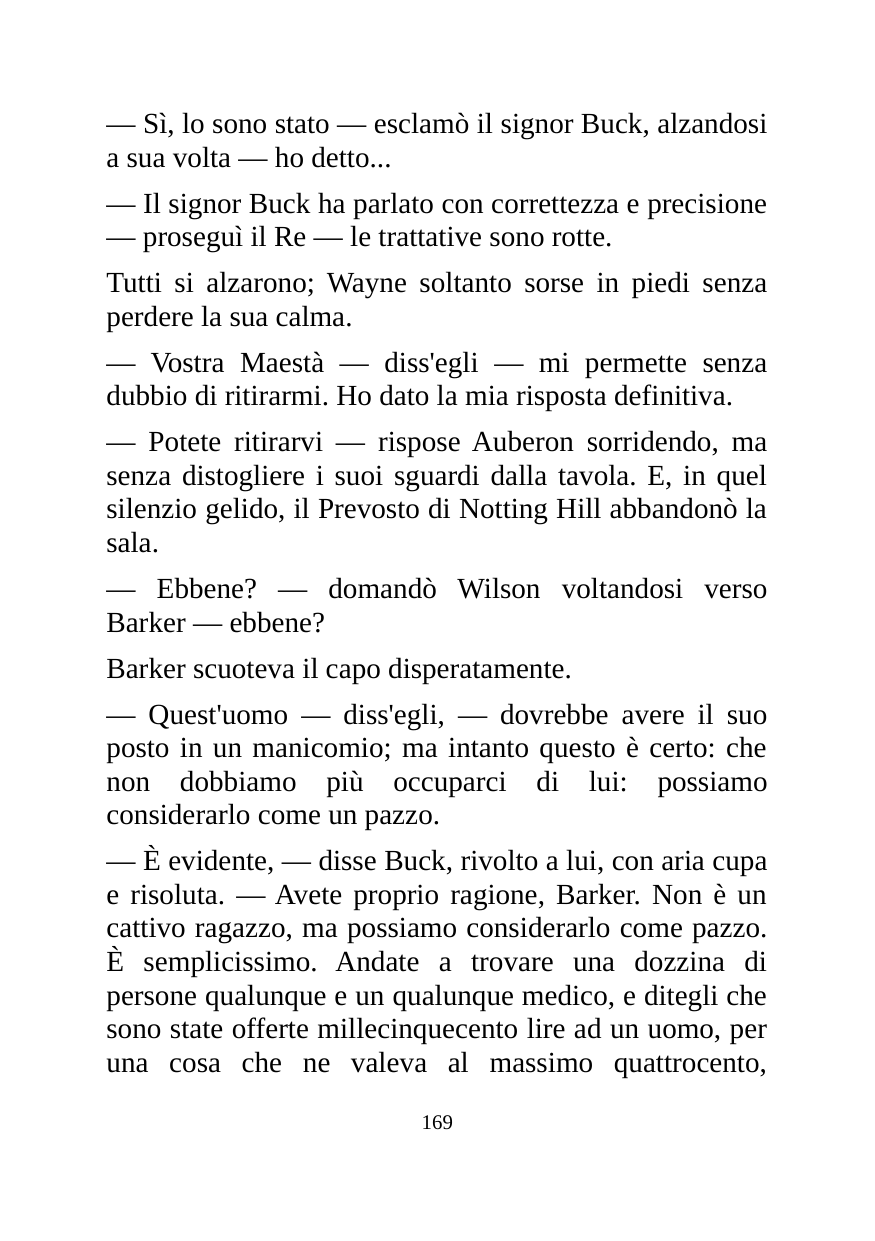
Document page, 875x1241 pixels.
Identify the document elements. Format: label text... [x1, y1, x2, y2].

text — Sì, lo sono stato — esclamò il signor Buck, alzandosi a sua volta — ho detto... [106, 106, 768, 173]
text Tutti si alzarono; Wayne soltanto sorse in piedi senza perdere la sua calma. [106, 265, 768, 332]
text Barker scuoteva il capo disperatamente. [106, 651, 768, 684]
text — Potete ritirarvi — rispose Auberon sorridendo, ma senza distogliere i suoi sguardi dalla tavola. E, in quel silenzio gelido, il Prevosto di Notting Hill abbandonò la sala. [106, 424, 768, 559]
text — È evidente, — disse Buck, rivolto a lui, con aria cupa e risoluta. — Avete proprio ragione, Barker. Non è un cattivo ragazzo, ma possiamo considerarlo come pazzo. È semplicissimo. Andate a trovare una dozzina di persone qualunque e un qualunque medico, e ditegli che sono state offerte millecinquecento lire ad un uomo, per una cosa che ne valeva al massimo quattrocento, [106, 843, 768, 1078]
text — Il signor Buck ha parlato con correttezza e precisione — proseguì il Re — le trattative sono rotte. [106, 186, 768, 253]
text — Ebbene? — domandò Wilson voltandosi verso Barker — ebbene? [106, 571, 768, 638]
text — Quest'uomo — diss'egli, — dovrebbe avere il suo posto in un manicomio; ma intanto questo è certo: che non dobbiamo più occuparci di lui: possiamo considerarlo come un pazzo. [106, 697, 768, 831]
text — Vostra Maestà — diss'egli — mi permette senza dubbio di ritirarmi. Ho dato la mia risposta definitiva. [106, 345, 768, 412]
